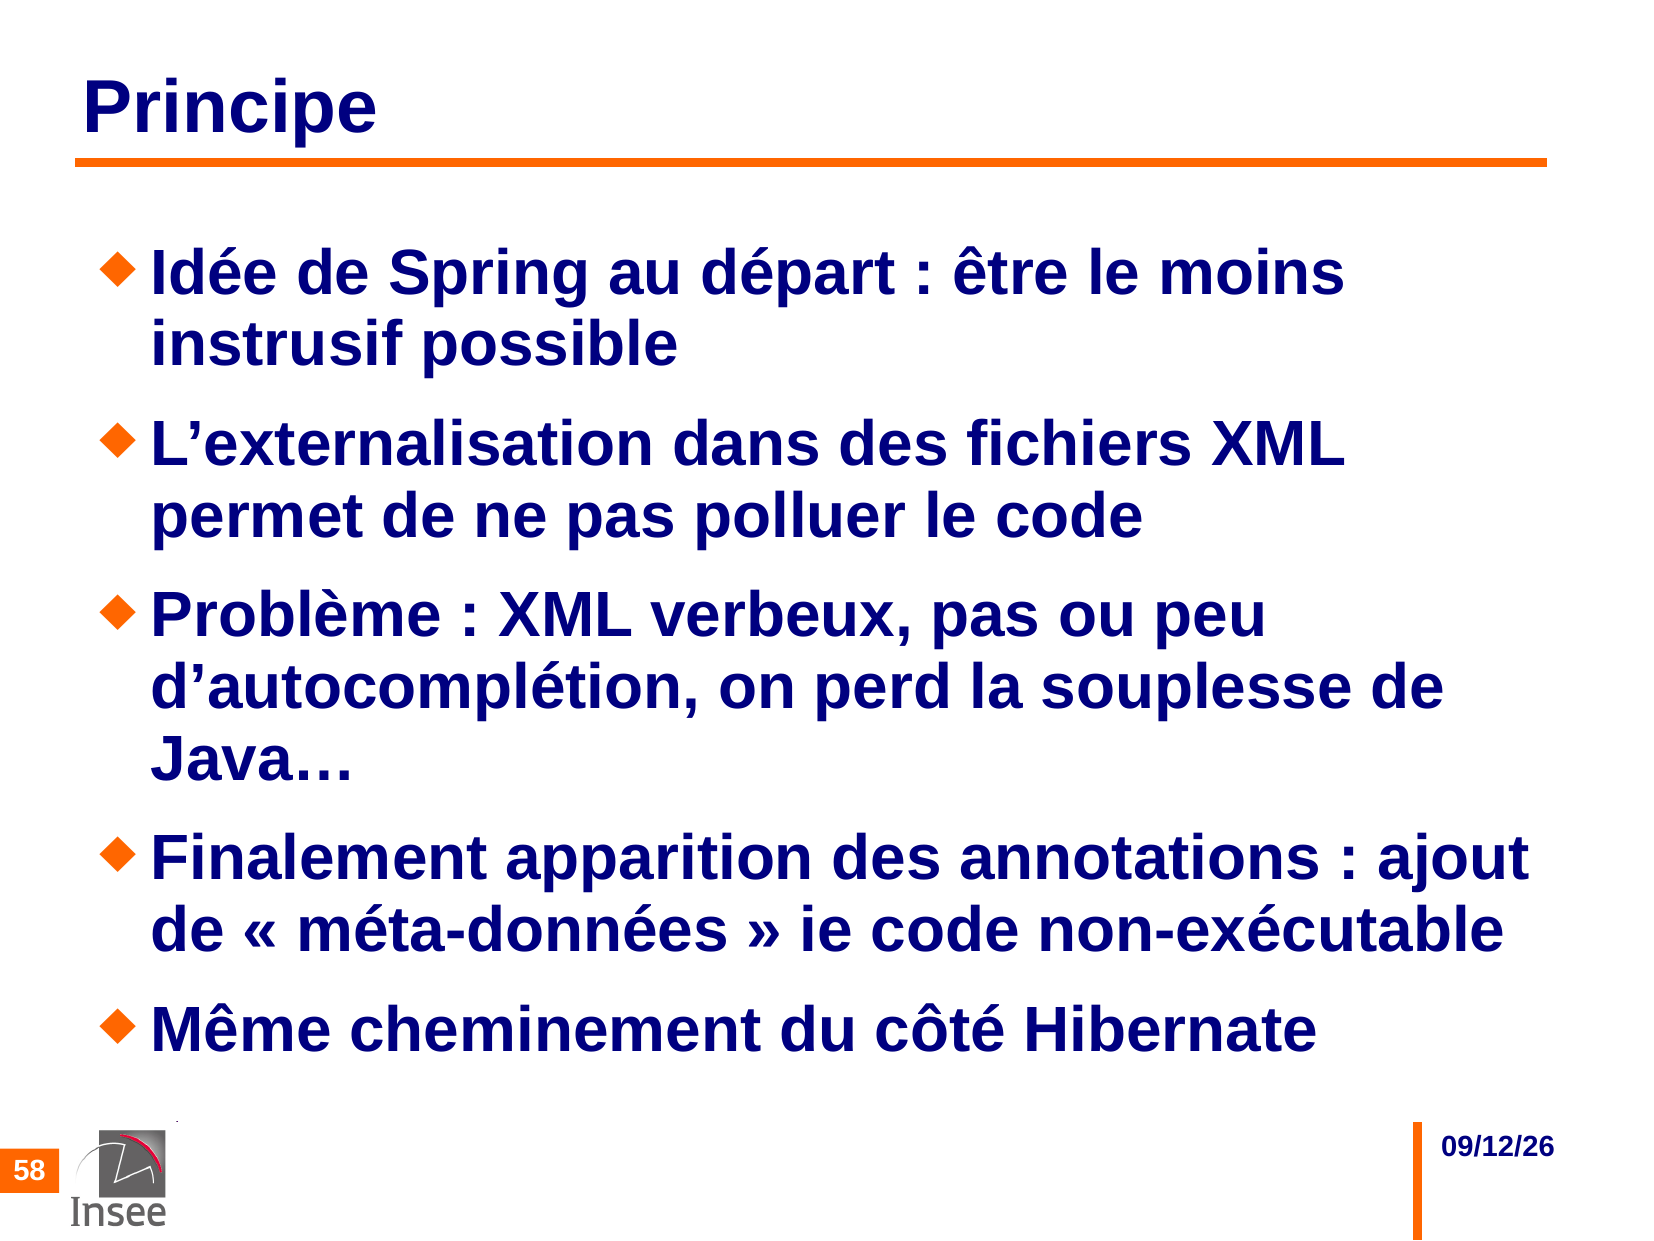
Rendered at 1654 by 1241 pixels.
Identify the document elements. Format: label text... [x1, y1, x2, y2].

picture [62, 1121, 178, 1241]
title Principe [82, 49, 1619, 163]
list Idée de Spring au départ : être le moins instrusif possible L’externalisation dans des fichiers XML permet de ne pas polluer le code Problème : XML verbeux, pas ou peu d’autocomplétion, on perd la souplesse de Java… Finalement apparition des annotations : ajout de « méta-données » ie code non-exécutable Même cheminement du côté Hibernate [82, 236, 1548, 1087]
